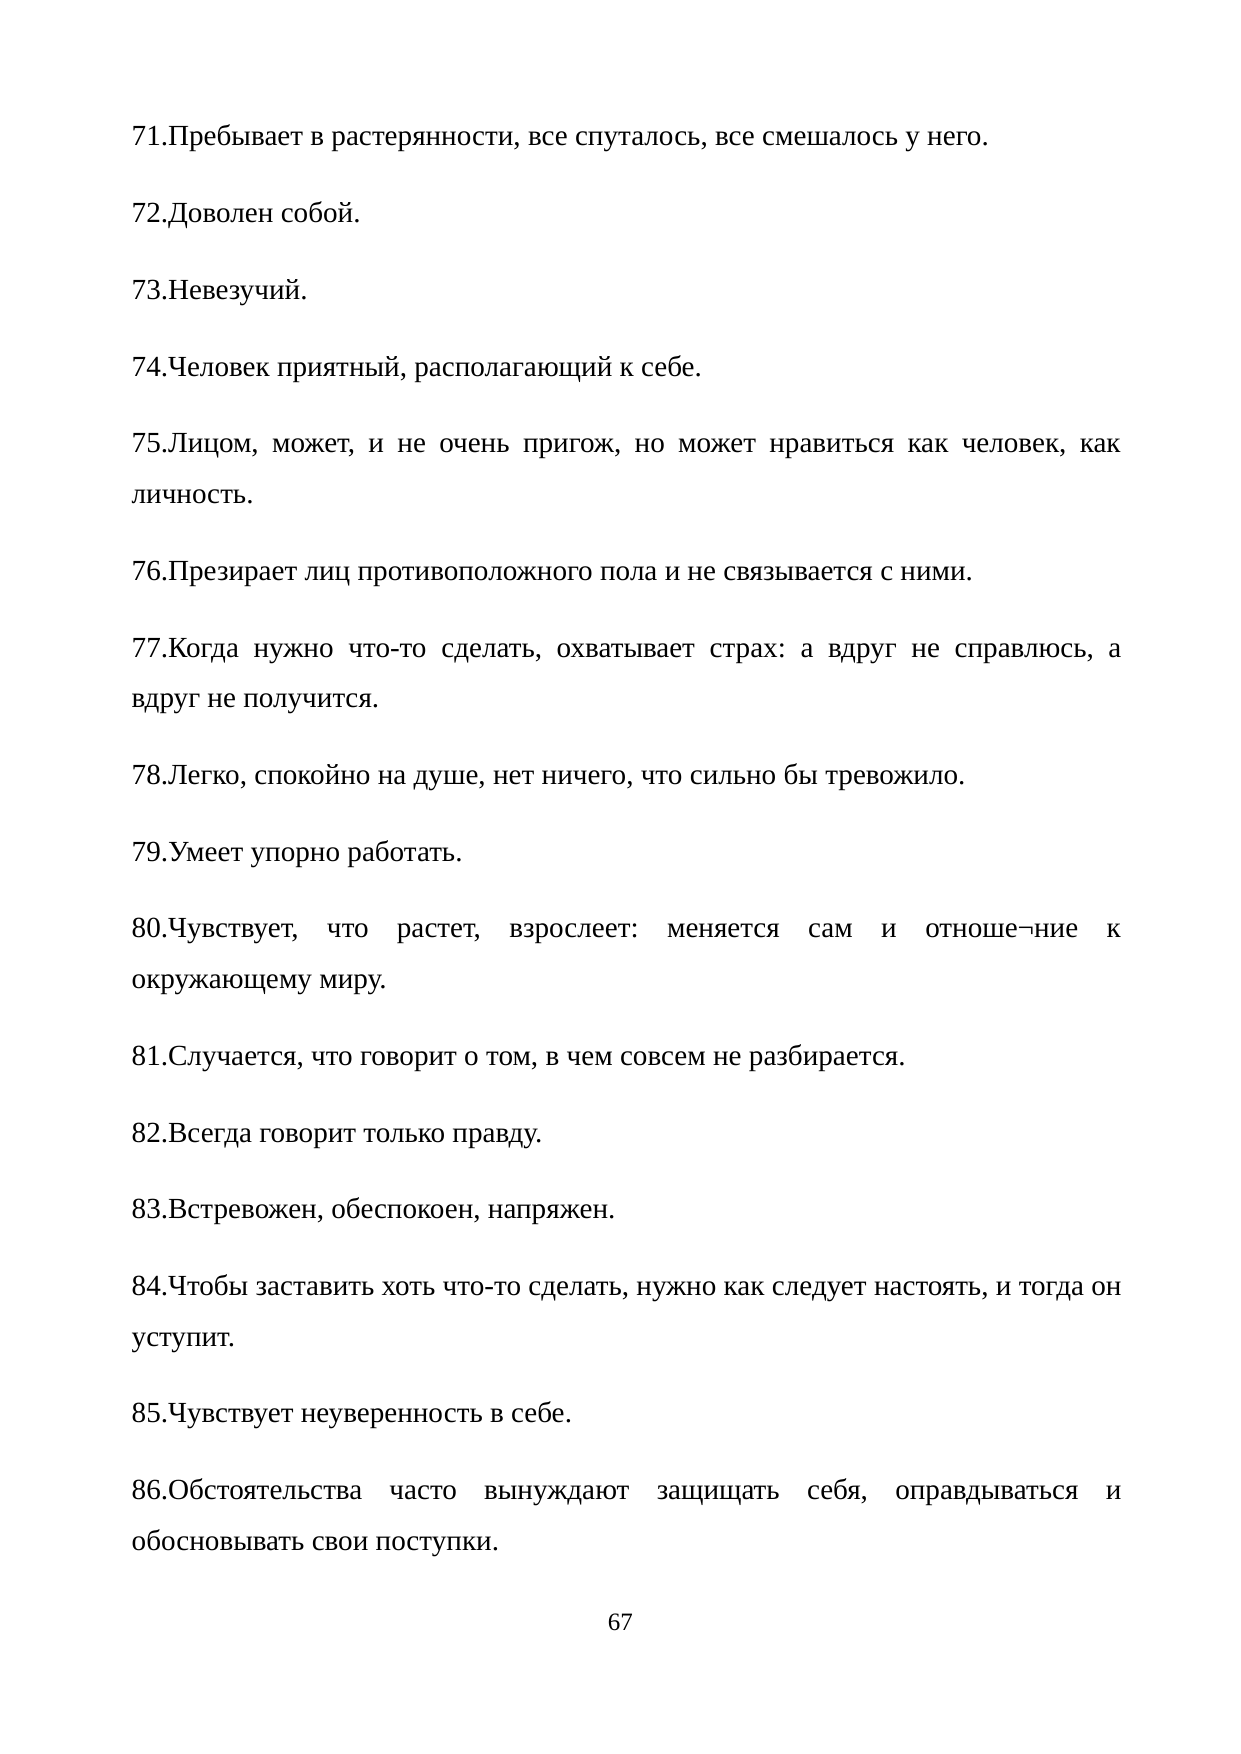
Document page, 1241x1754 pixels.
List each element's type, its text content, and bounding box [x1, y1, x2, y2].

list Чувствует неуверенность в себе. [118, 1396, 1122, 1429]
list Умеет упорно работать. [118, 834, 1122, 867]
list Пребывает в растерянности, все спуталось, все смешалось у него. [118, 118, 1122, 152]
list Легко, спокойно на душе, нет ничего, что сильно бы тревожило. [118, 757, 1122, 790]
list Встревожен, обеспокоен, напряжен. [118, 1192, 1122, 1225]
list Случается, что говорит о том, в чем совсем не разбирается. [118, 1038, 1122, 1071]
list Чувствует, что растет, взрослеет: меняется сам и отноше¬ние к окружающему миру. [118, 911, 1122, 994]
list Когда нужно что-то сделать, охватывает страх: а вдруг не справлюсь, а вдруг не получится. [118, 630, 1122, 713]
list Невезучий. [118, 272, 1122, 305]
list Лицом, может, и не очень пригож, но может нравиться как человек, как личность. [118, 426, 1122, 509]
list Доволен собой. [118, 195, 1122, 228]
list Всегда говорит только правду. [118, 1115, 1122, 1148]
list Чтобы заставить хоть что-то сделать, нужно как следует настоять, и тогда он уступит. [118, 1268, 1122, 1352]
list Обстоятельства часто вынуждают защищать себя, оправдываться и обосновывать свои поступки. [118, 1472, 1122, 1556]
list Презирает лиц противоположного пола и не связывается с ними. [118, 553, 1122, 586]
list Человек приятный, располагающий к себе. [118, 349, 1122, 382]
